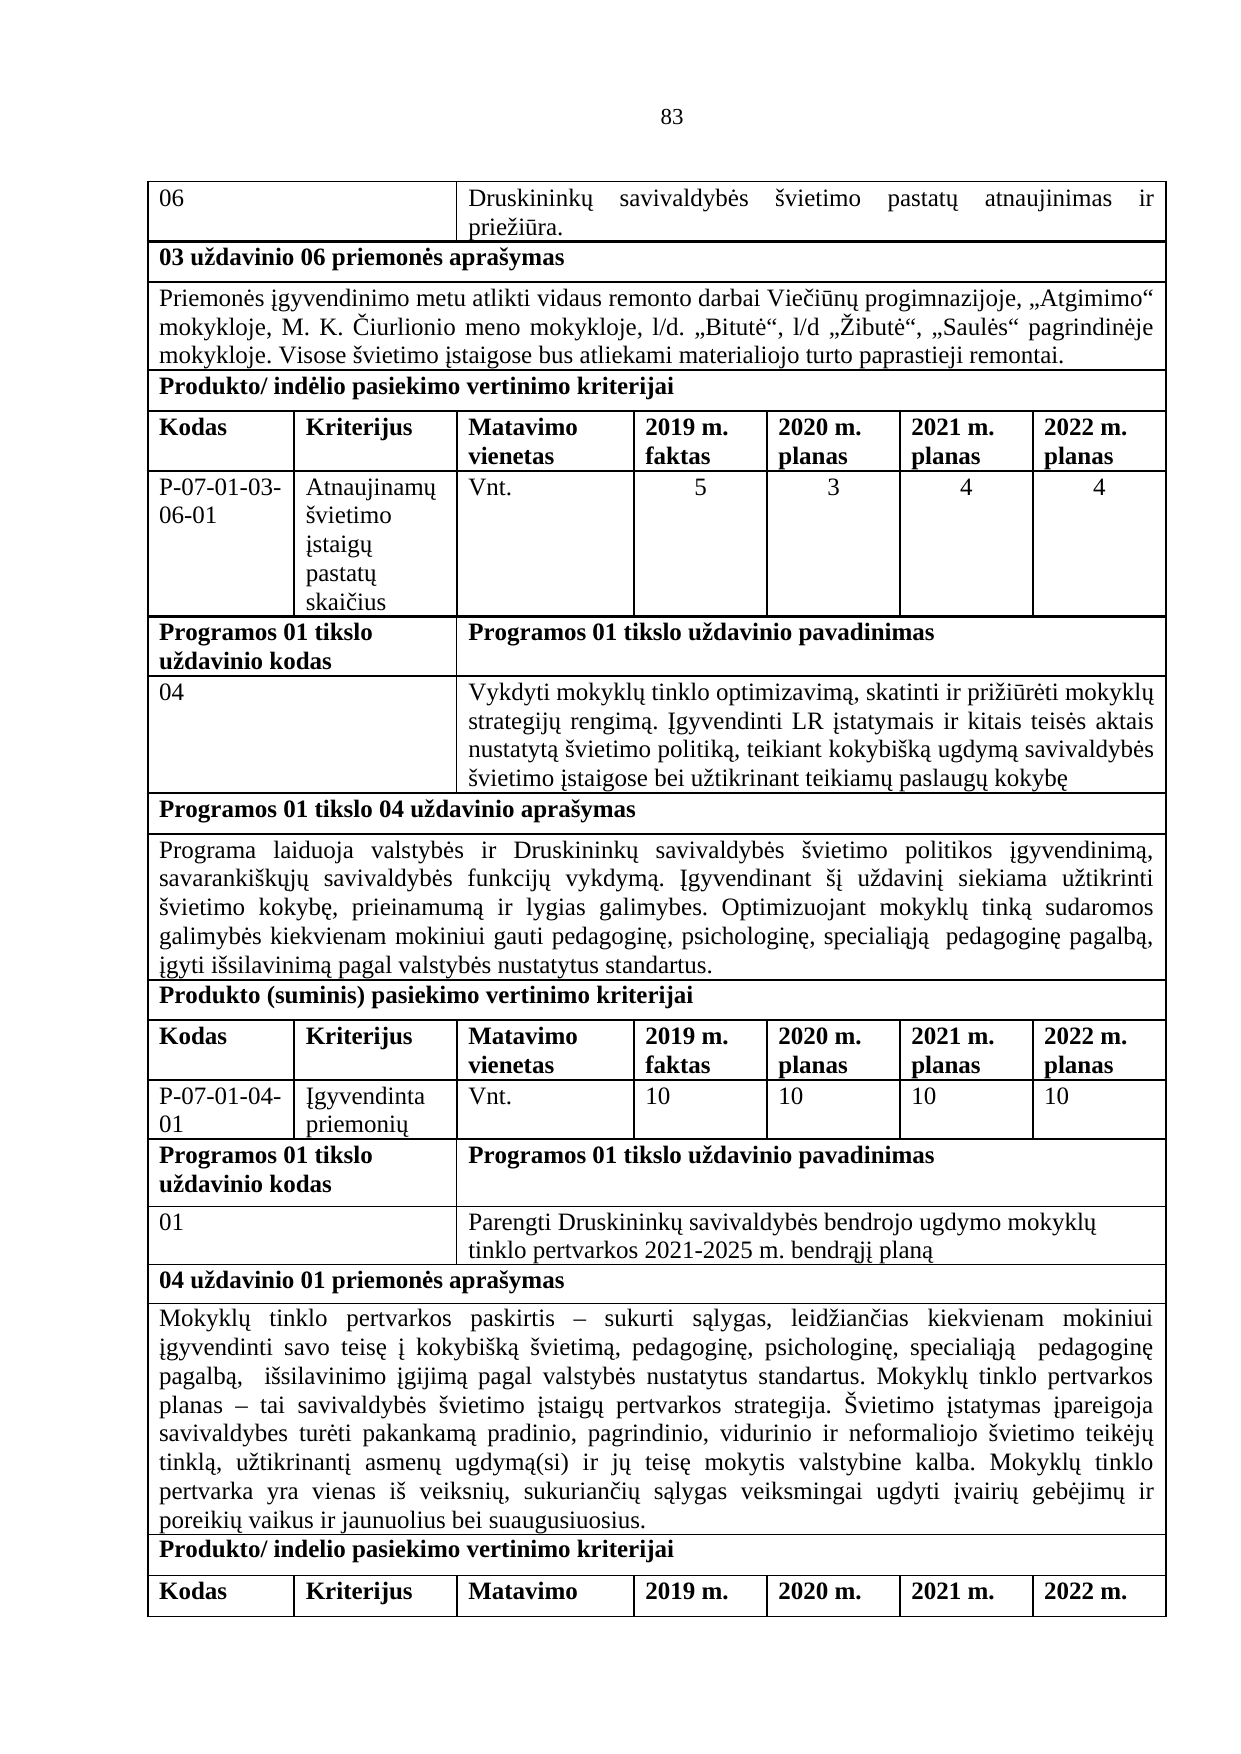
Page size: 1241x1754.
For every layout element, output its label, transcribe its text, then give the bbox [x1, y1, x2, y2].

table_cell Matavimo [458, 1576, 633, 1616]
table_cell 2021 m. planas [901, 412, 1032, 469]
table_cell 2022 m. [1034, 1576, 1165, 1616]
table_cell 3 [768, 472, 899, 615]
table_cell 2019 m. faktas [635, 412, 766, 469]
table_cell 2021 m. planas [901, 1021, 1032, 1079]
table_cell Atnaujinamų švietimo įstaigų pastatų skaičius [295, 472, 456, 615]
table_cell Kodas [149, 1021, 293, 1079]
table_cell Programos 01 tikslo uždavinio pavadinimas [457, 618, 1165, 675]
table_cell 10 [768, 1081, 899, 1138]
table_cell 2021 m. [901, 1576, 1032, 1616]
table_cell Kodas [149, 1576, 293, 1616]
table_cell 04 [149, 677, 456, 792]
table_cell Matavimo vienetas [458, 1021, 633, 1079]
table_cell Produkto/ indelio pasiekimo vertinimo kriterijai [149, 1535, 1165, 1575]
table_cell Produkto (suminis) pasiekimo vertinimo kriterijai [149, 981, 1165, 1019]
table_cell 2022 m. planas [1034, 412, 1165, 469]
table_cell 2020 m. planas [768, 412, 899, 469]
table_cell 5 [635, 472, 766, 615]
table_cell 10 [635, 1081, 766, 1138]
table_cell 10 [1034, 1081, 1165, 1138]
table_cell Druskininkų savivaldybės švietimo pastatų atnaujinimas ir priežiūra. [457, 182, 1165, 240]
table_cell P-07-01-03-06-01 [149, 472, 293, 615]
table_cell Produkto/ indėlio pasiekimo vertinimo kriterijai [149, 371, 1165, 410]
table_cell Matavimo vienetas [458, 412, 633, 469]
table_cell 04 uždavinio 01 priemonės aprašymas [149, 1265, 1165, 1302]
table_cell Programos 01 tikslo 04 uždavinio aprašymas [149, 794, 1165, 833]
table_cell Programos 01 tikslo uždavinio kodas [149, 618, 456, 675]
table_cell 2020 m. planas [768, 1021, 899, 1079]
table_cell Vnt. [458, 472, 633, 615]
table_cell 10 [901, 1081, 1032, 1138]
table_cell 06 [149, 182, 456, 240]
table_cell 2019 m. [635, 1576, 766, 1616]
table_cell Kriterijus [295, 1021, 456, 1079]
table_cell 2019 m. faktas [635, 1021, 766, 1079]
table_cell 2022 m. planas [1034, 1021, 1165, 1079]
table_cell Kriterijus [295, 1576, 456, 1616]
table_cell Programos 01 tikslo uždavinio kodas [149, 1140, 456, 1206]
table_cell Įgyvendinta priemonių [295, 1081, 456, 1138]
table_cell Mokyklų tinklo pertvarkos paskirtis – sukurti sąlygas, leidžiančias kiekvienam mokiniui įgyvendinti savo teisę į kokybišką švietimą, pedagoginę, psichologinę, specialiąją pedagoginę pagalbą, išsilavinimo įgijimą pagal valstybės nustatytus standartus. Mokyklų tinklo pertvarkos planas – tai savivaldybės švietimo įstaigų pertvarkos strategija. Švietimo įstatymas įpareigoja savivaldybes turėti pakankamą pradinio, pagrindinio, vidurinio ir neformaliojo švietimo teikėjų tinklą, užtikrinantį asmenų ugdymą(si) ir jų teisę mokytis valstybine kalba. Mokyklų tinklo pertvarka yra vienas iš veiksnių, sukuriančių sąlygas veiksmingai ugdyti įvairių gebėjimų ir poreikių vaikus ir jaunuolius bei suaugusiuosius. [149, 1304, 1165, 1533]
table_cell 2020 m. [768, 1576, 899, 1616]
table_cell Priemonės įgyvendinimo metu atlikti vidaus remonto darbai Viečiūnų progimnazijoje, „Atgimimo“ mokykloje, M. K. Čiurlionio meno mokykloje, l/d. „Bitutė“, l/d „Žibutė“, „Saulės“ pagrindinėje mokykloje. Visose švietimo įstaigose bus atliekami materialiojo turto paprastieji remontai. [149, 283, 1165, 369]
table_cell 01 [149, 1207, 456, 1264]
table_cell 4 [901, 472, 1032, 615]
table_cell Programa laiduoja valstybės ir Druskininkų savivaldybės švietimo politikos įgyvendinimą, savarankiškųjų savivaldybės funkcijų vykdymą. Įgyvendinant šį uždavinį siekiama užtikrinti švietimo kokybę, prieinamumą ir lygias galimybes. Optimizuojant mokyklų tinką sudaromos galimybės kiekvienam mokiniui gauti pedagoginę, psichologinę, specialiąją pedagoginę pagalbą, įgyti išsilavinimą pagal valstybės nustatytus standartus. [149, 835, 1165, 978]
table_cell 03 uždavinio 06 priemonės aprašymas [149, 243, 1165, 281]
table_cell Kriterijus [295, 412, 456, 469]
table_cell Vykdyti mokyklų tinklo optimizavimą, skatinti ir prižiūrėti mokyklų strategijų rengimą. Įgyvendinti LR įstatymais ir kitais teisės aktais nustatytą švietimo politiką, teikiant kokybišką ugdymą savivaldybės švietimo įstaigose bei užtikrinant teikiamų paslaugų kokybę [457, 677, 1165, 792]
table_cell Parengti Druskininkų savivaldybės bendrojo ugdymo mokyklų tinklo pertvarkos 2021-2025 m. bendrąjį planą [457, 1207, 1165, 1264]
table_cell Programos 01 tikslo uždavinio pavadinimas [457, 1140, 1165, 1206]
table_cell Kodas [149, 412, 293, 469]
table_cell 4 [1034, 472, 1165, 615]
table_cell Vnt. [458, 1081, 633, 1138]
table_cell P-07-01-04-01 [149, 1081, 293, 1138]
